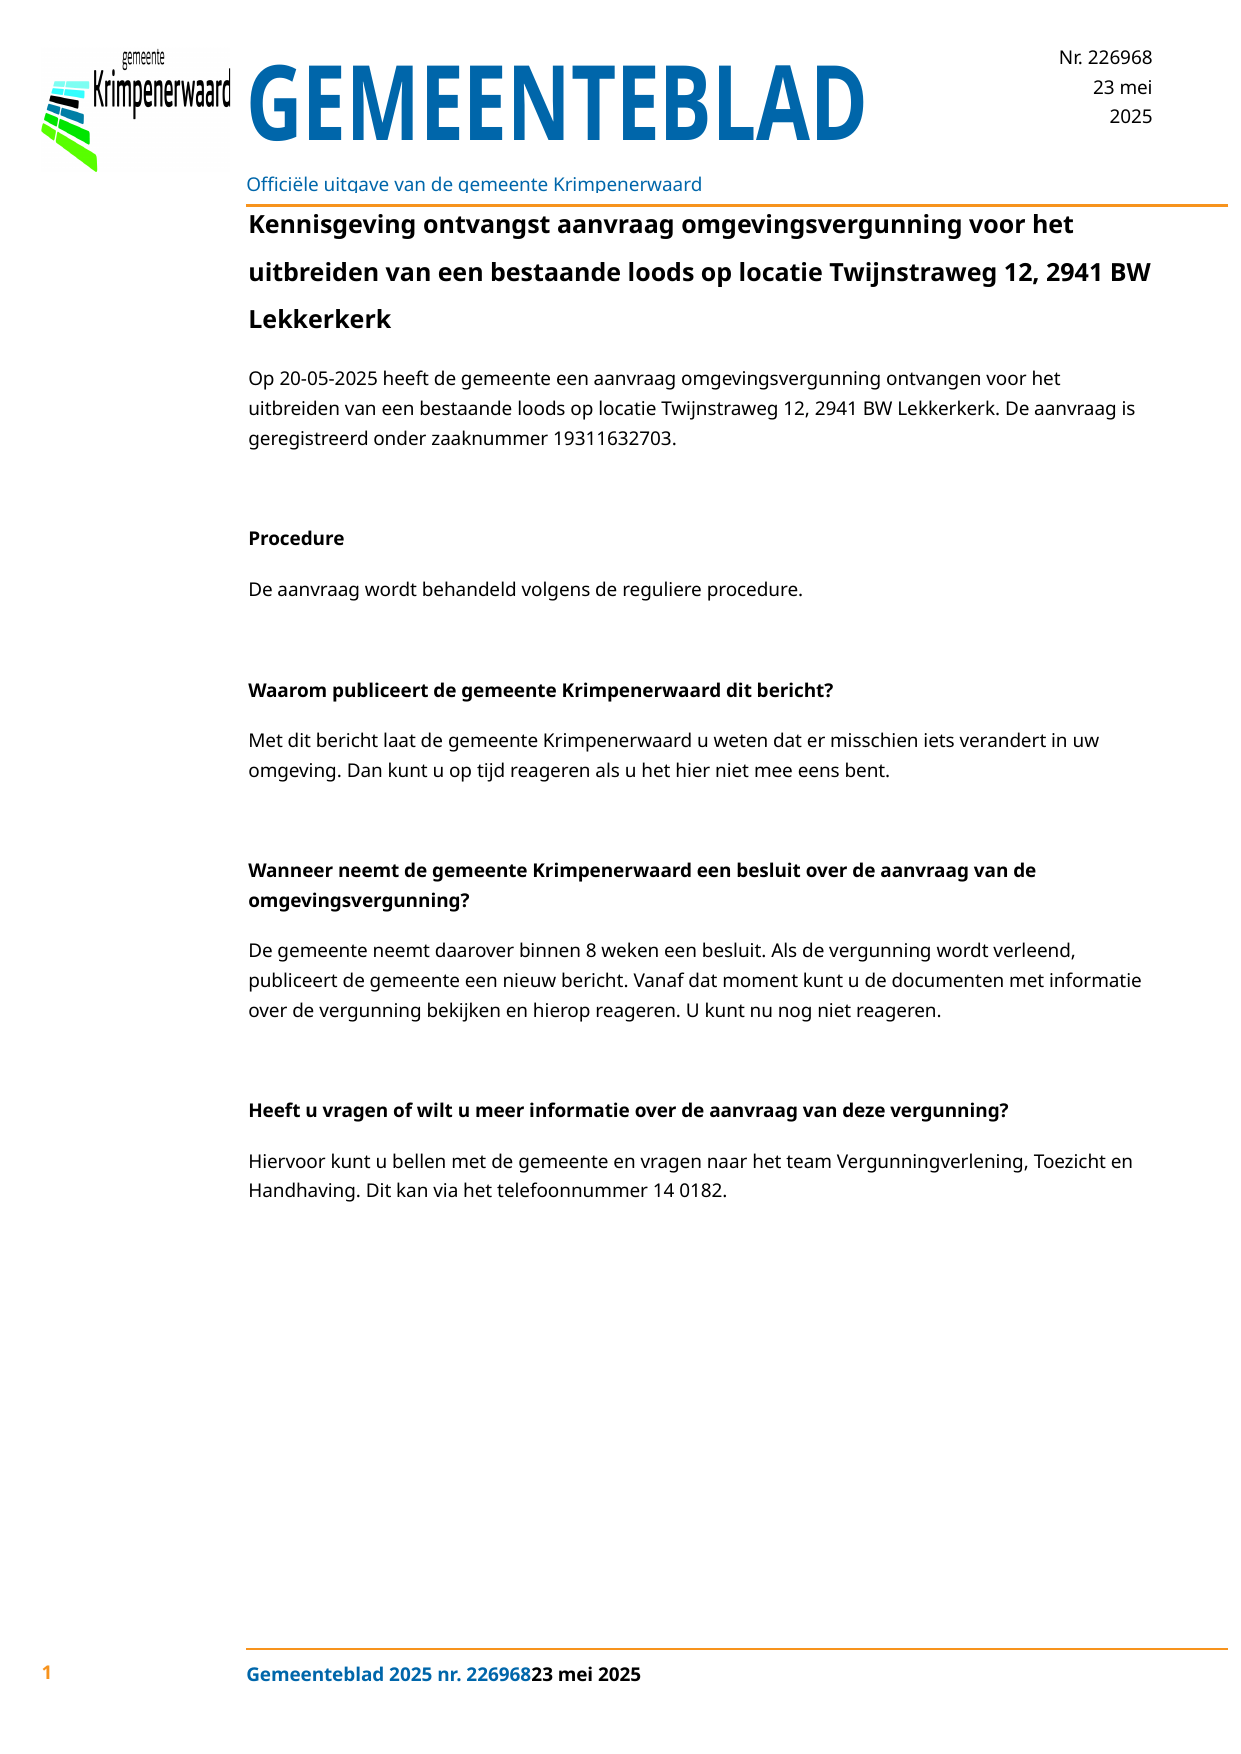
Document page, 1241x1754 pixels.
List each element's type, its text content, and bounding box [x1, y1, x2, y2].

text Procedure [248, 526, 1152, 551]
text De gemeente neemt daarover binnen 8 weken een besluit. Als de vergunning wordt verleend, publiceert de gemeente een nieuw bericht. Vanaf dat moment kunt u de documenten met informatie over de vergunning bekijken en hierop reageren. U kunt nu nog niet reageren. [248, 938, 1152, 1022]
text Waarom publiceert de gemeente Krimpenerwaard dit bericht? [248, 677, 1152, 702]
text Op 20-05-2025 heeft de gemeente een aanvraag omgevingsvergunning ontvangen voor het uitbreiden van een bestaande loods op locatie Twijnstraweg 12, 2941 BW Lekkerkerk. De aanvraag is geregistreerd onder zaaknummer 19311632703. [248, 366, 1152, 450]
text Kennisgeving ontvangst aanvraag omgevingsvergunning voor het uitbreiden van een bestaande loods op locatie Twijnstraweg 12, 2941 BW Lekkerkerk [248, 207, 1152, 336]
picture [41, 47, 231, 172]
text Wanneer neemt de gemeente Krimpenerwaard een besluit over de aanvraag van de omgevingsvergunning? [248, 858, 1152, 913]
text Met dit bericht laat de gemeente Krimpenerwaard u weten dat er misschien iets verandert in uw omgeving. Dan kunt u op tijd reageren als u het hier niet mee eens bent. [248, 727, 1152, 782]
text Heeft u vragen of wilt u meer informatie over de aanvraag van deze vergunning? [248, 1098, 1152, 1123]
text De aanvraag wordt behandeld volgens de reguliere procedure. [248, 576, 1152, 602]
text Hiervoor kunt u bellen met de gemeente en vragen naar het team Vergunningverlening, Toezicht en Handhaving. Dit kan via het telefoonnummer 14 0182. [248, 1148, 1152, 1203]
